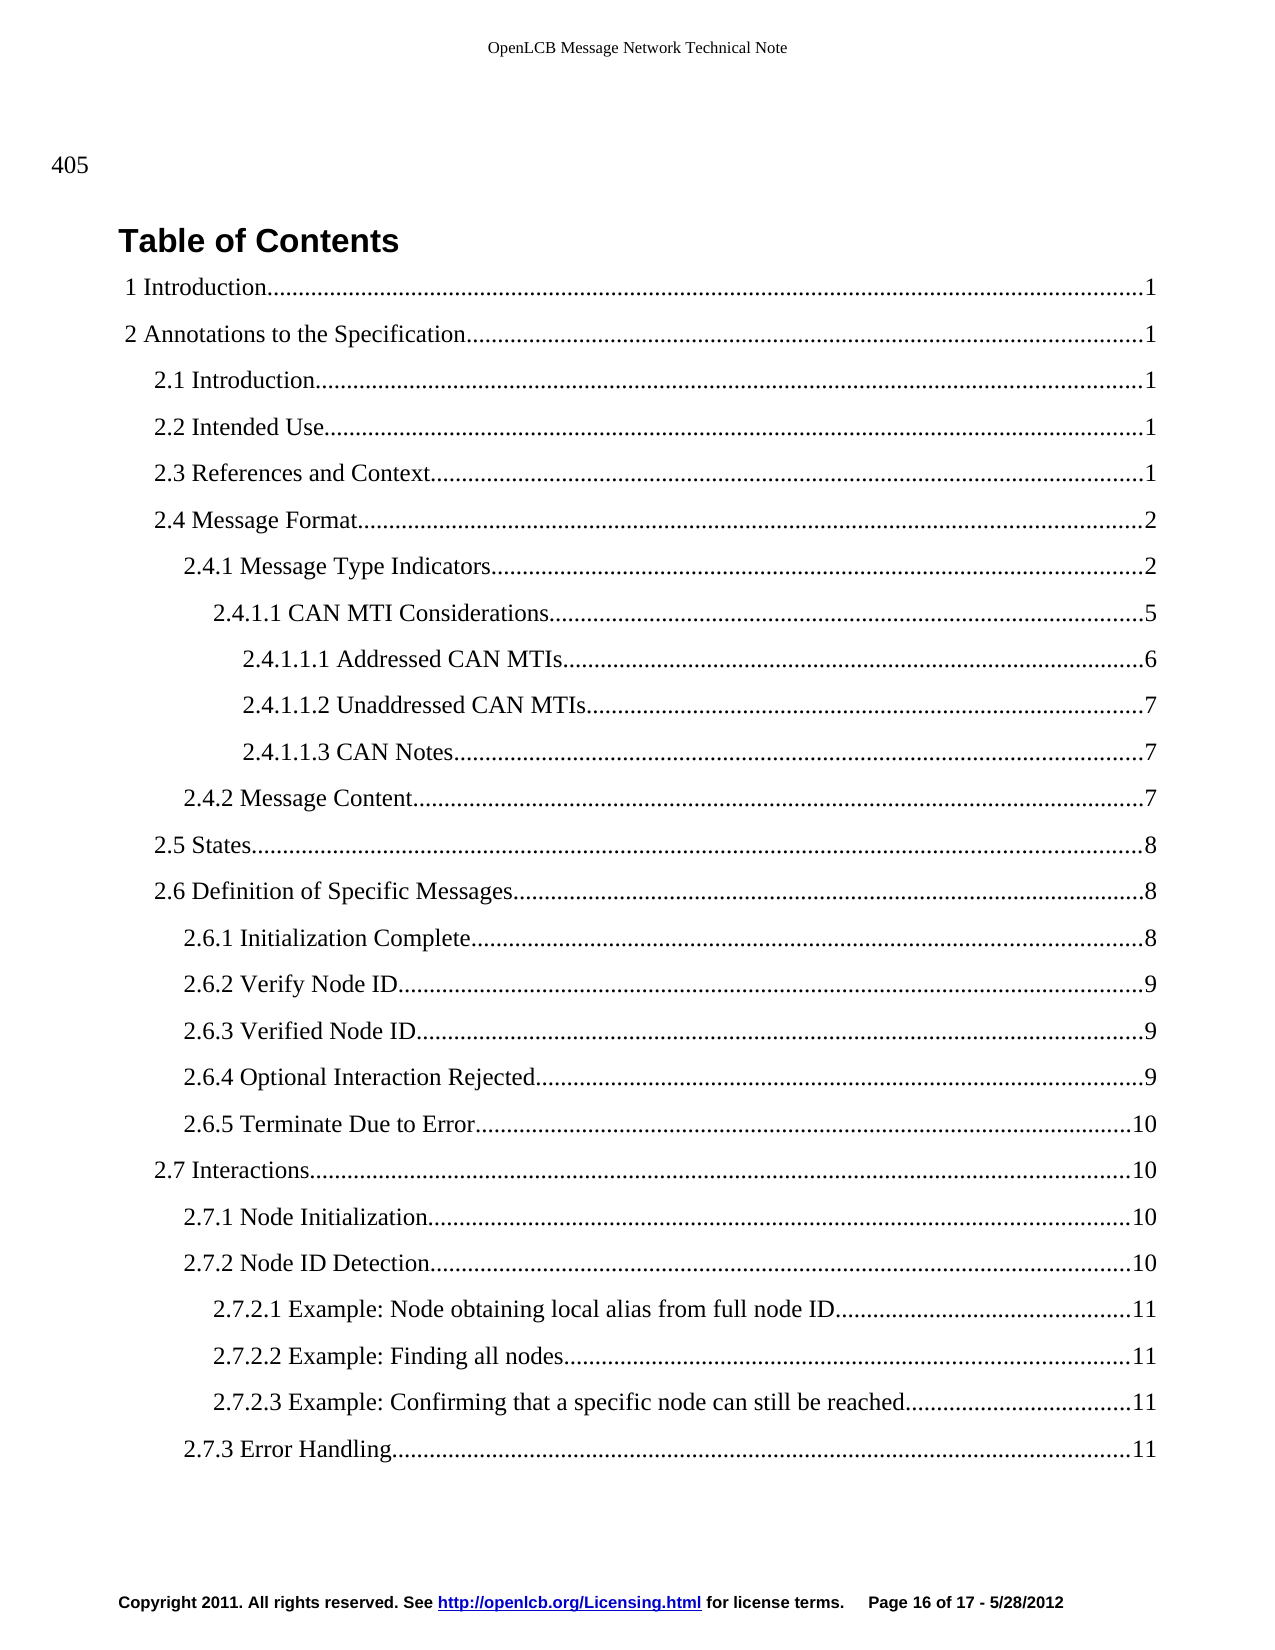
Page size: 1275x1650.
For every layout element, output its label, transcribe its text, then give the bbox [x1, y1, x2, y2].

text 2.6.2 Verify Node ID 9 [177, 969, 1157, 998]
text 2.7.1 Node Initialization 10 [177, 1202, 1157, 1230]
text 2.6.5 Terminate Due to Error 10 [177, 1109, 1157, 1137]
text 2.4.1.1.1 Addressed CAN MTIs 6 [236, 644, 1157, 673]
text 2.4.2 Message Content 7 [177, 783, 1157, 812]
text 2.4 Message Format 2 [148, 505, 1157, 533]
text 2.6.4 Optional Interaction Rejected 9 [177, 1062, 1157, 1091]
text 2.4.1.1.2 Unaddressed CAN MTIs 7 [236, 691, 1157, 719]
text 1 Introduction 1 [118, 272, 1157, 301]
text 2.7.2.3 Example: Confirming that a specific node can still be reached 11 [207, 1387, 1157, 1416]
text 2.1 Introduction 1 [148, 365, 1157, 394]
text 2.4.1.1.3 CAN Notes 7 [236, 737, 1157, 766]
text 2.6.3 Verified Node ID 9 [177, 1016, 1157, 1044]
text 2.5 States 8 [148, 830, 1157, 859]
text 2.3 References and Context 1 [148, 458, 1157, 487]
text 2.7.2 Node ID Detection 10 [177, 1248, 1157, 1277]
text 2.6 Definition of Specific Messages 8 [148, 876, 1157, 905]
text 2.4.1 Message Type Indicators 2 [177, 551, 1157, 580]
text 2.7 Interactions 10 [148, 1155, 1157, 1184]
text 2.7.3 Error Handling 11 [177, 1434, 1157, 1463]
text 2.7.2.1 Example: Node obtaining local alias from full node ID 11 [207, 1294, 1157, 1323]
text 2.7.2.2 Example: Finding all nodes 11 [207, 1341, 1157, 1370]
subtitle Table of Contents [118, 221, 1157, 260]
text 2 Annotations to the Specification 1 [118, 319, 1157, 348]
text 2.4.1.1 CAN MTI Considerations 5 [207, 598, 1157, 626]
text 2.2 Intended Use 1 [148, 412, 1157, 441]
text 2.6.1 Initialization Complete 8 [177, 923, 1157, 952]
